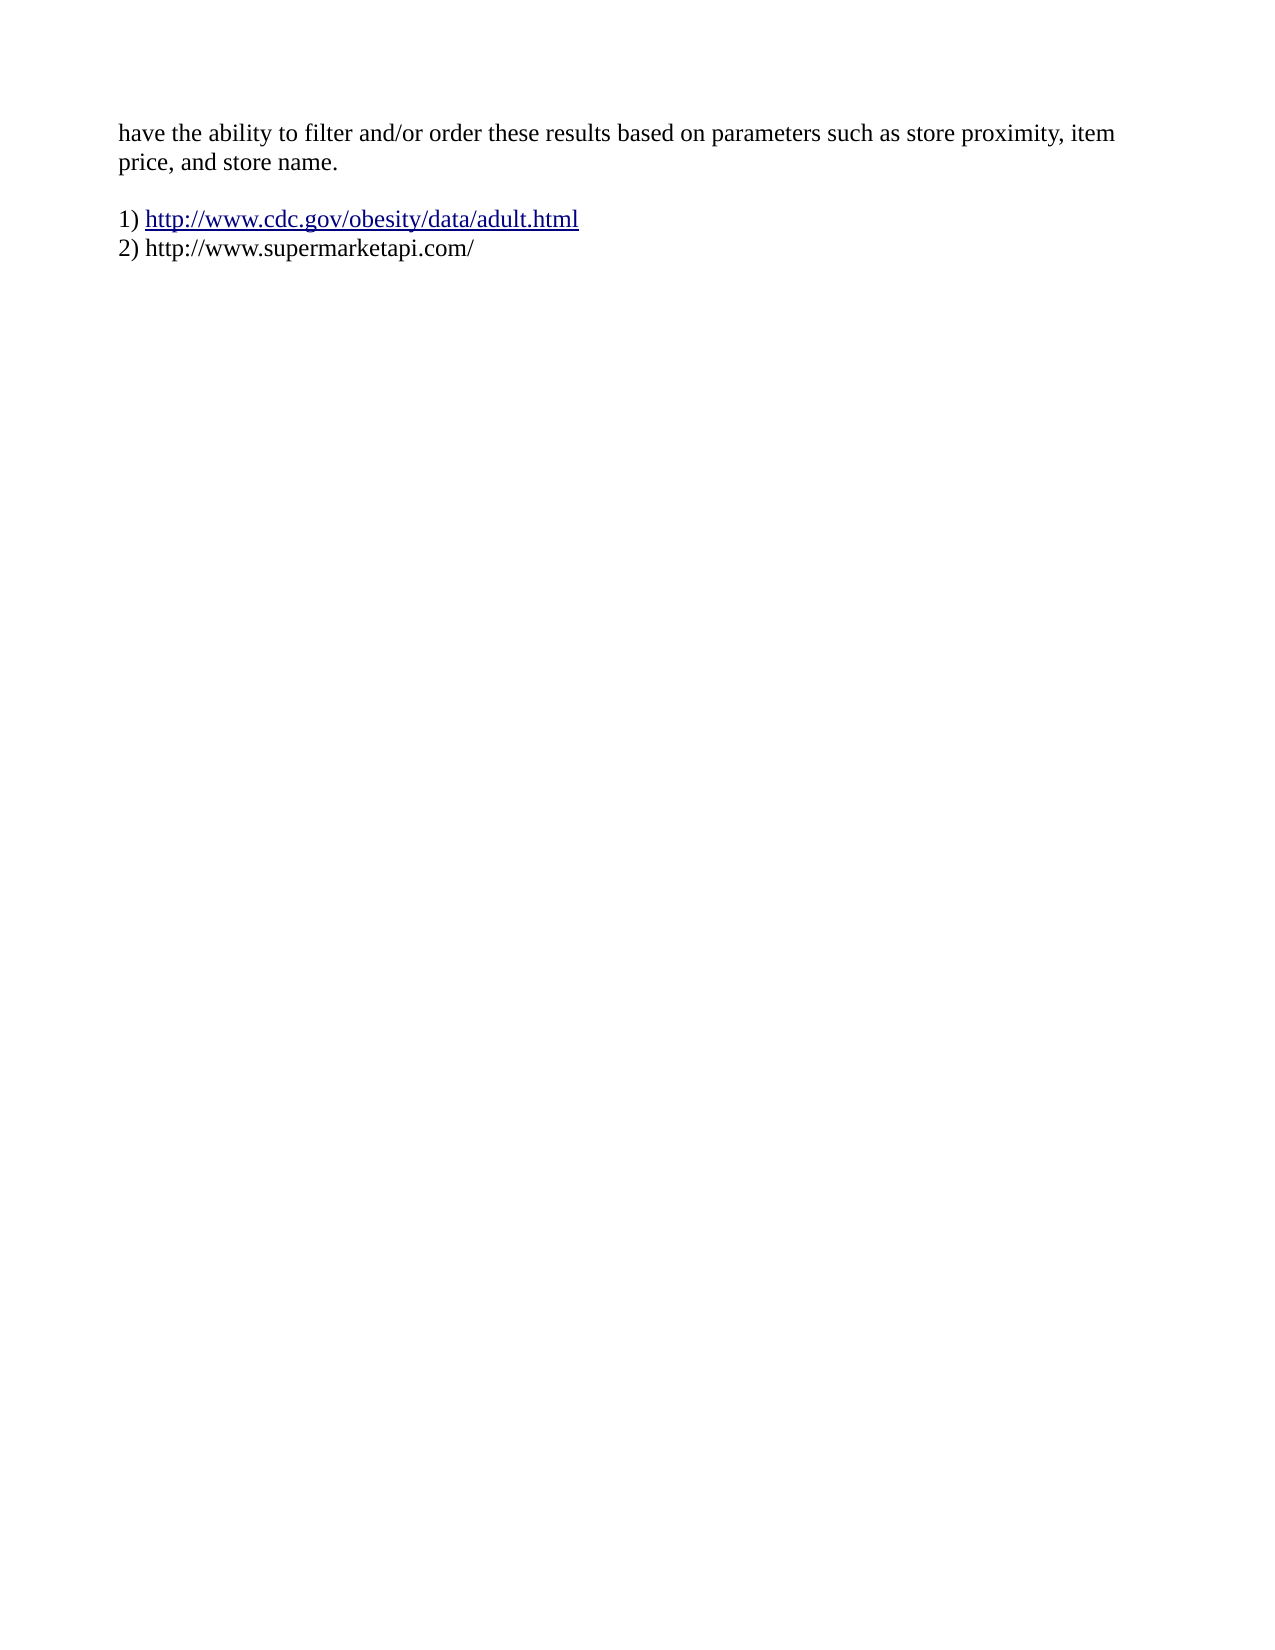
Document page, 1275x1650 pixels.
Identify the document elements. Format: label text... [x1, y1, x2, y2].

text have the ability to filter and/or order these results based on parameters such as store proximity, item price, and store name. [118, 118, 1157, 176]
text 2) http://www.supermarketapi.com/ [118, 233, 1157, 262]
text 1) http://www.cdc.gov/obesity/data/adult.html [118, 204, 1157, 233]
